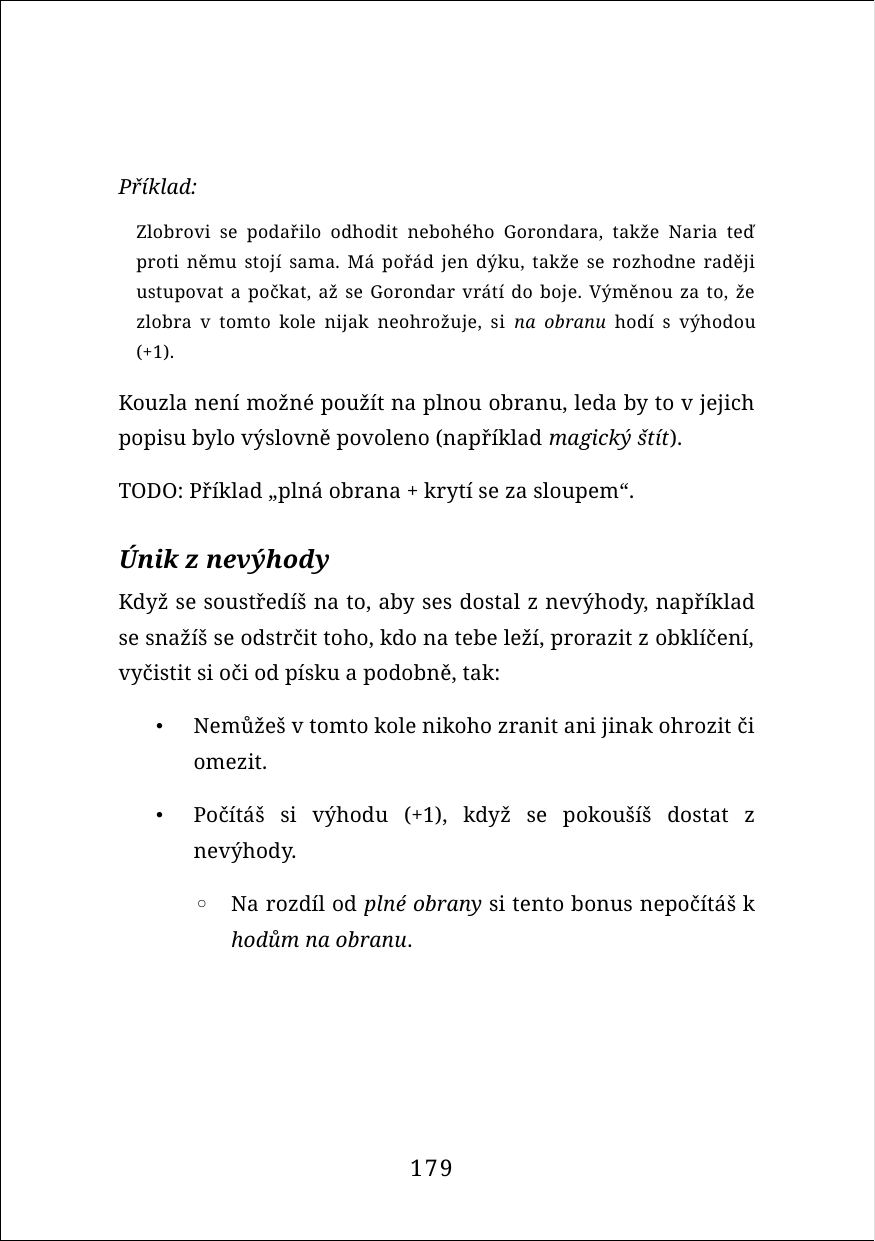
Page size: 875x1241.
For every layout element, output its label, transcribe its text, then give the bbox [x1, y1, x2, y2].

text Když se soustředíš na to, aby ses dostal z nevýhody, například se snažíš se odstrčit toho, kdo na tebe leží, prorazit z obklíčení, vyčistit si oči od písku a podobně, tak: [118, 587, 756, 687]
subtitle Únik z nevýhody [118, 542, 756, 576]
list Nemůžeš v tomto kole nikoho zranit ani jinak ohrozit či omezit. [156, 712, 756, 776]
list Na rozdíl od plné obrany si tento bonus nepočítáš k hodům na obranu. [193, 889, 756, 953]
text TODO: Příklad „plná obrana + krytí se za sloupem“. [118, 477, 756, 505]
list Počítáš si výhodu (+1), když se pokoušíš dostat z nevýhody. [156, 800, 756, 864]
text Kouzla není možné použít na plnou obranu, leda by to v jejich popisu bylo výslovně povoleno (například magický štít). [118, 388, 756, 452]
text Zlobrovi se podařilo odhodit nebohého Gorondara, takže Naria teď proti němu stojí sama. Má pořád jen dýku, takže se rozhodne raději ustupovat a počkat, až se Gorondar vrátí do boje. Výměnou za to, že zlobra v tomto kole nijak neohrožuje, si na obranu hodí s výhodou (+1). [136, 219, 756, 364]
text Příklad: [118, 172, 756, 200]
